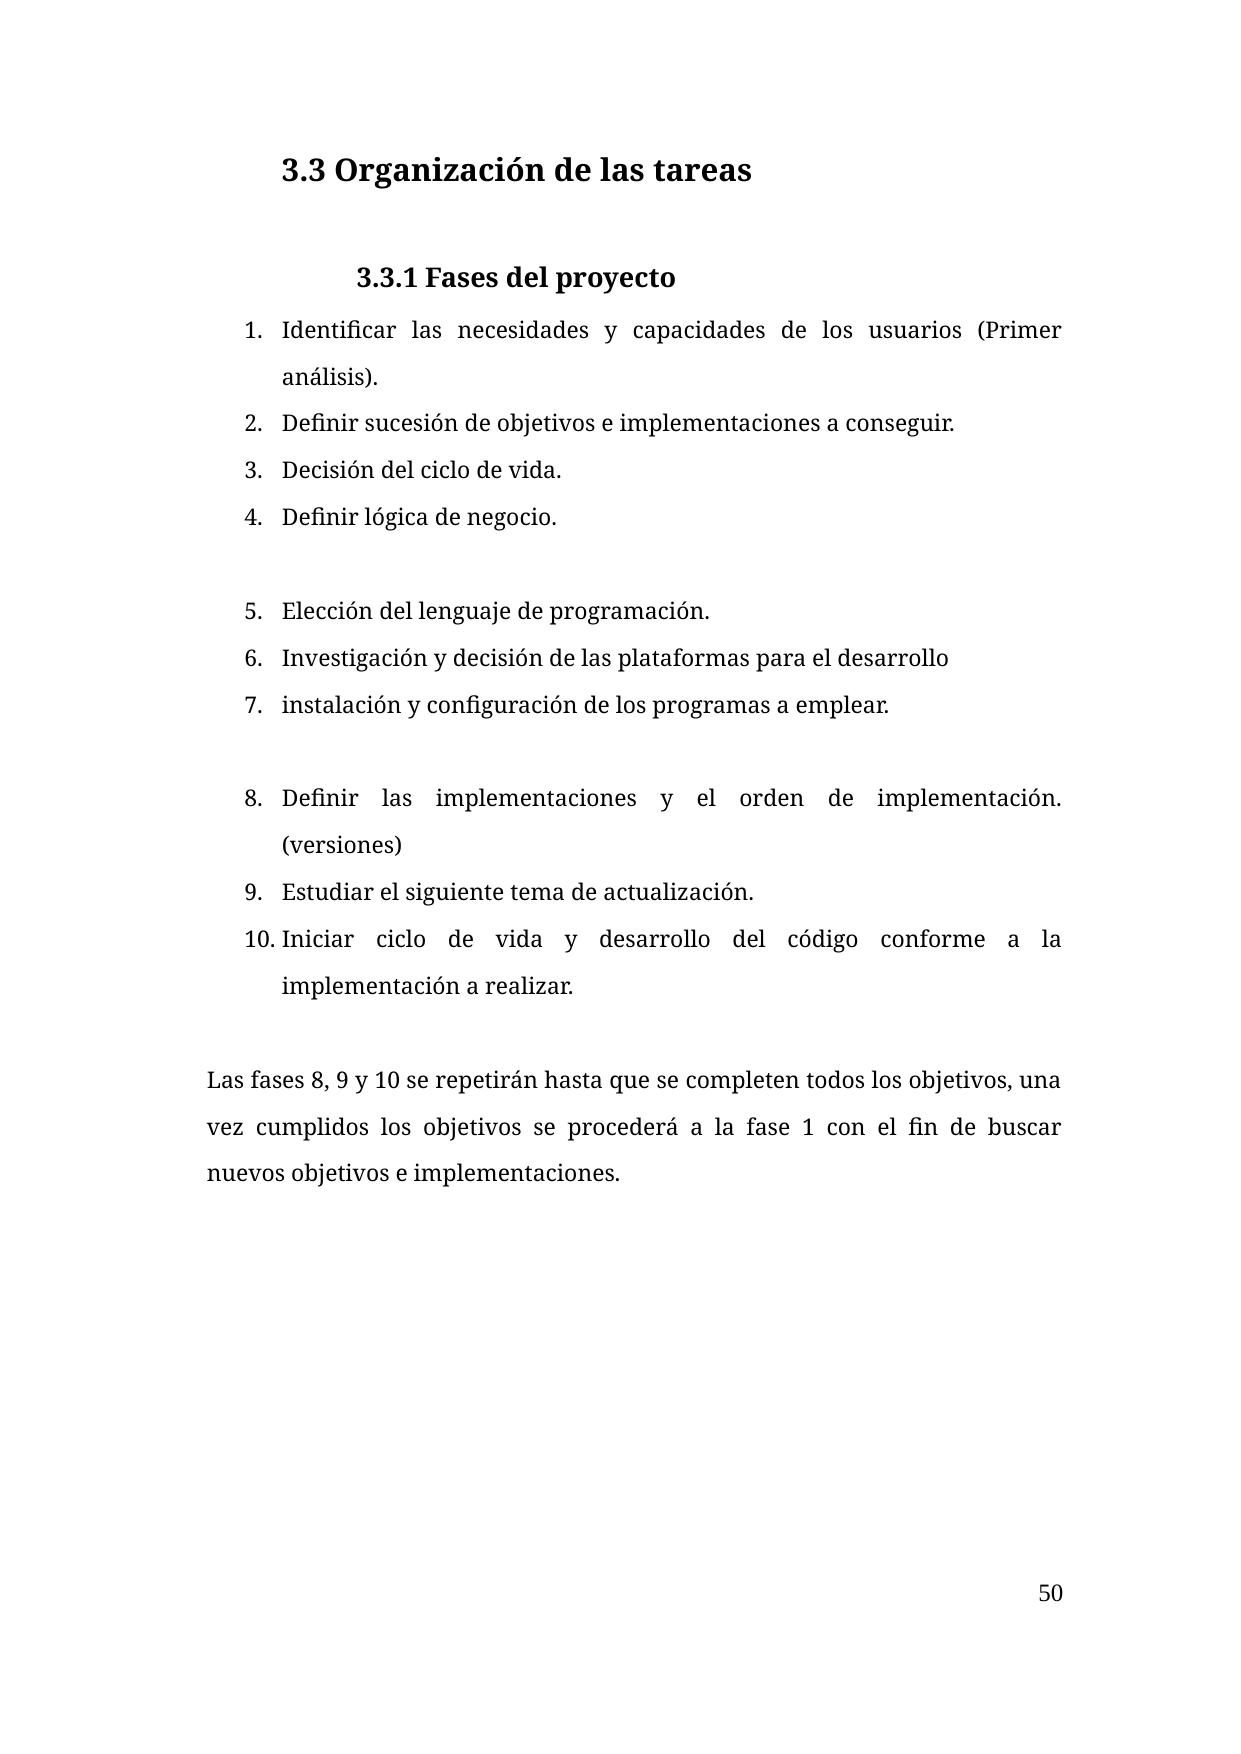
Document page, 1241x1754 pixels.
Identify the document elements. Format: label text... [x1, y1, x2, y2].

list Definir sucesión de objetivos e implementaciones a conseguir. [244, 407, 1063, 439]
list Decisión del ciclo de vida. [244, 454, 1063, 486]
list Estudiar el siguiente tema de actualización. [244, 876, 1063, 907]
list Elección del lenguaje de programación. [244, 595, 1063, 626]
text Las fases 8, 9 y 10 se repetirán hasta que se completen todos los objetivos, una vez cumplidos los objetivos se procederá a la fase 1 con el fin de buscar nuevos objetivos e implementaciones. [207, 1064, 1063, 1189]
list Definir las implementaciones y el orden de implementación. (versiones) [244, 782, 1063, 861]
list instalación y configuración de los programas a emplear. [244, 689, 1063, 720]
text 3.3 Organización de las tareas [207, 148, 1063, 190]
list Investigación y decisión de las plataformas para el desarrollo [244, 642, 1063, 673]
list Identificar las necesidades y capacidades de los usuarios (Primer análisis). [244, 314, 1063, 392]
list Iniciar ciclo de vida y desarrollo del código conforme a la implementación a realizar. [244, 923, 1063, 1001]
text 3.3.1 Fases del proyecto [207, 258, 1063, 295]
list Definir lógica de negocio. [244, 501, 1063, 532]
